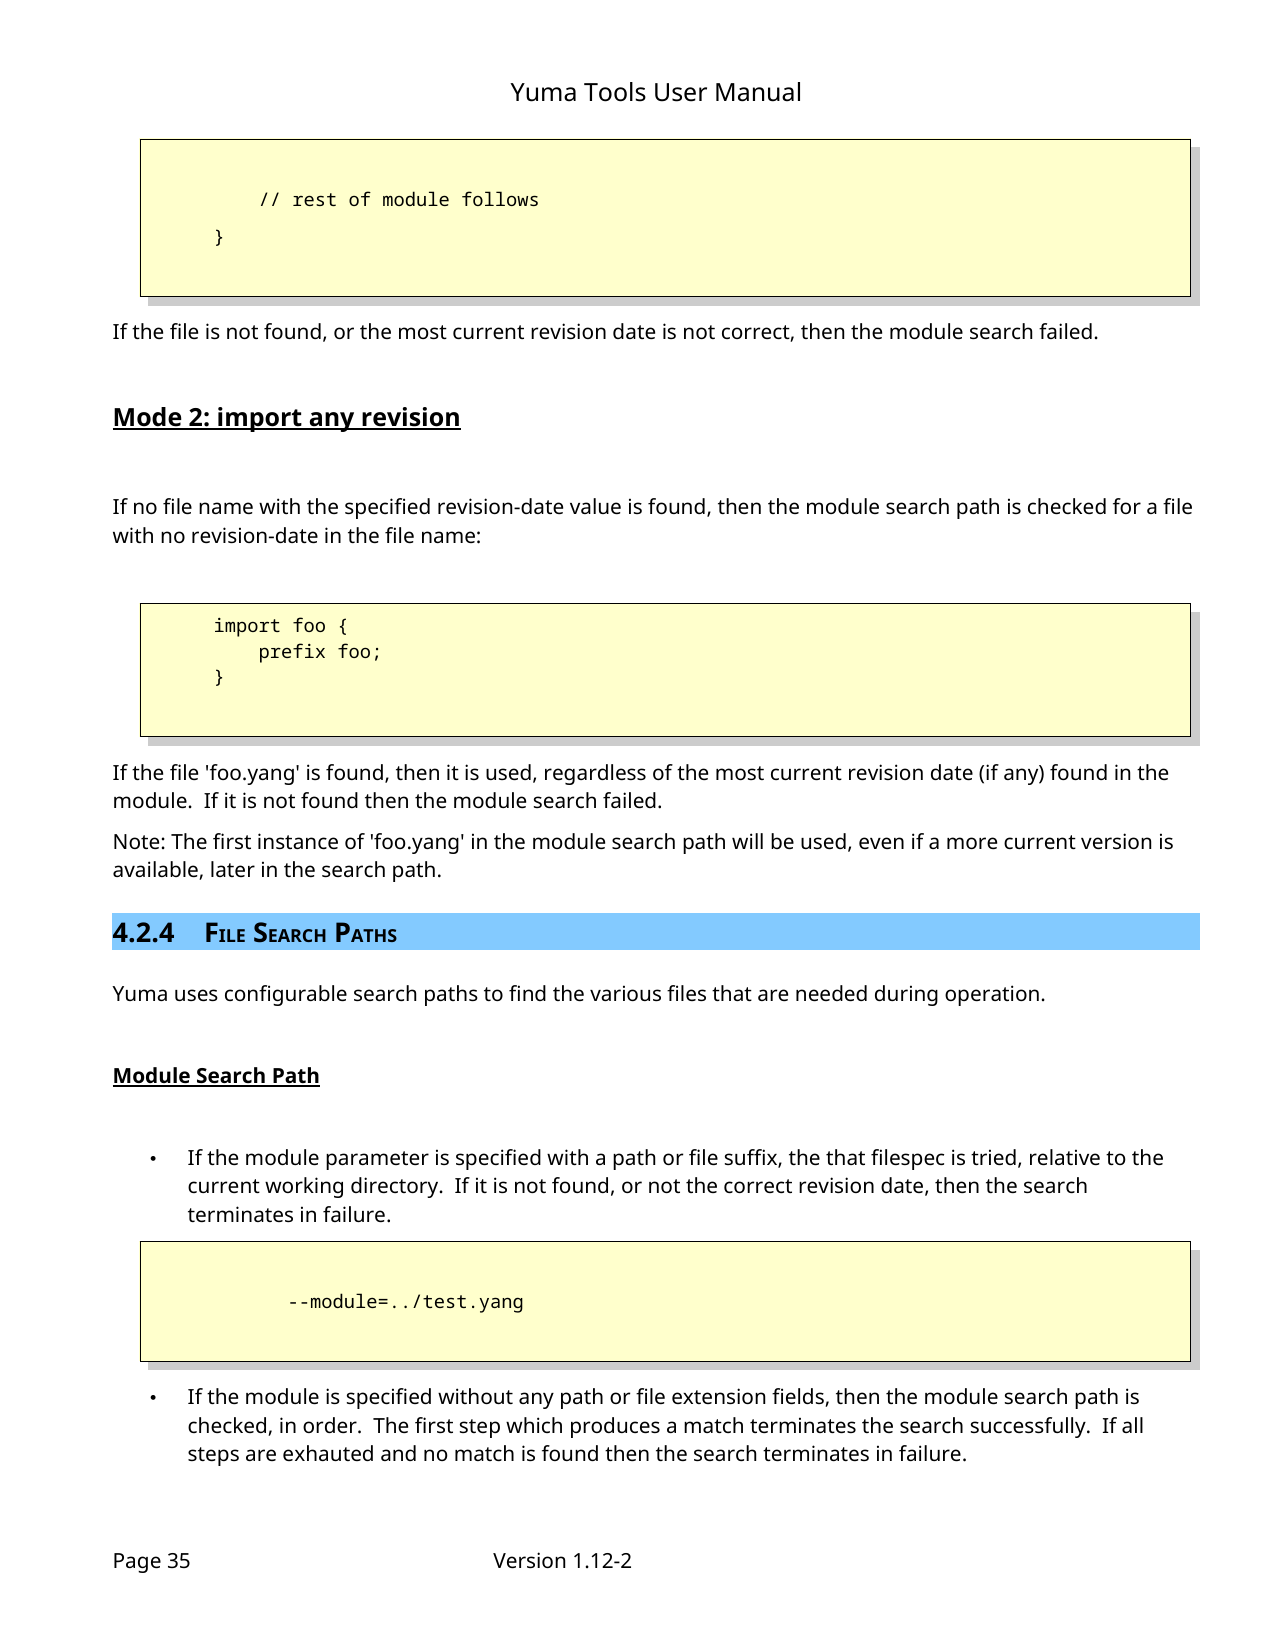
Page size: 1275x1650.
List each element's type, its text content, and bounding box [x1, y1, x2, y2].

text Mode 2: import any revision [112, 399, 1200, 433]
subtitle File Search Paths [112, 913, 1200, 950]
list If the module is specified without any path or file extension fields, then the module search path is checked, in order. The first step which produces a match terminates the search successfully. If all steps are exhauted and no match is found then the search terminates in failure. [150, 1382, 1200, 1468]
text Module Search Path [112, 1061, 1200, 1089]
text If the file is not found, or the most current revision date is not correct, then the module search failed. [112, 317, 1200, 346]
text Note: The first instance of 'foo.yang' in the module search path will be used, even if a more current version is available, later in the search path. [112, 827, 1200, 884]
text --module=../test.yang [141, 1278, 1190, 1314]
text Yuma uses configurable search paths to find the various files that are needed during operation. [112, 979, 1200, 1008]
text // rest of module follows [141, 176, 1190, 212]
list If the module parameter is specified with a path or file suffix, the that filespec is tried, relative to the current working directory. If it is not found, or not the correct revision date, then the search terminates in failure. [150, 1143, 1200, 1228]
text If the file 'foo.yang' is found, then it is used, regardless of the most current revision date (if any) found in the module. If it is not found then the module search failed. [112, 758, 1200, 815]
text } [141, 213, 1190, 249]
text import foo { prefix foo; } [141, 604, 1190, 689]
text If no file name with the specified revision-date value is found, then the module search path is checked for a file with no revision-date in the file name: [112, 492, 1200, 549]
